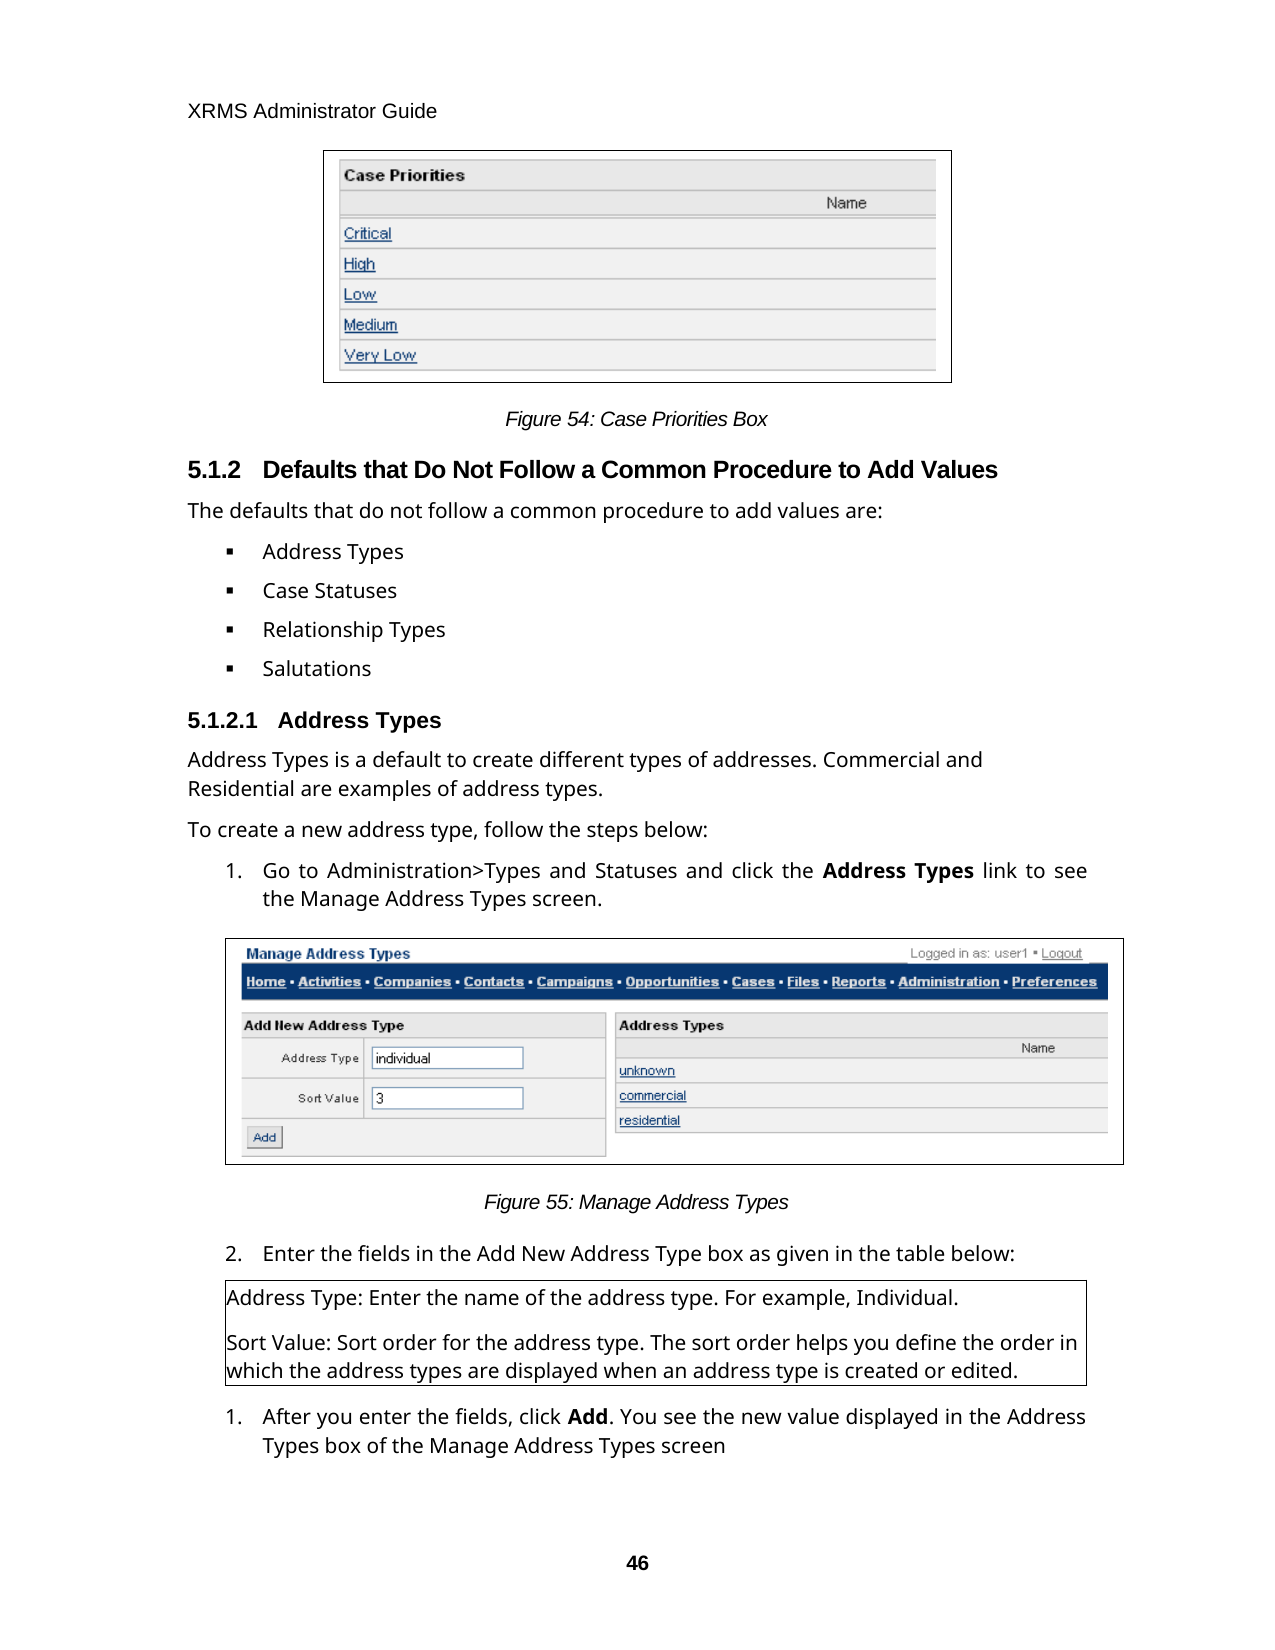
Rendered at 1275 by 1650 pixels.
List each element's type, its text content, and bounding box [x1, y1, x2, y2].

text To create a new address type, follow the steps below: [187, 815, 1087, 843]
picture [339, 159, 936, 374]
text Address Types is a default to create different types of addresses. Commercial and Residential are examples of address types. [187, 746, 1087, 802]
list Address Types [225, 537, 1087, 566]
text Figure 55: Manage Address Types [187, 1190, 1087, 1214]
subtitle Address Types [187, 707, 1087, 733]
list Enter the fields in the Add New Address Type box as given in the table below: [225, 1239, 1087, 1267]
list Salutations [225, 654, 1087, 682]
list Sort Value: Sort order for the address type. The sort order helps you define the order in which the address types are displayed when an address type is created or edited. [226, 1325, 1086, 1385]
list Relationship Types [225, 615, 1087, 643]
list Go to Administration>Types and Statuses and click the Address Types link to see the Manage Address Types screen. [225, 856, 1087, 913]
subtitle Defaults that Do Not Follow a Common Procedure to Add Values [187, 456, 1087, 484]
list Address Type: Enter the name of the address type. For example, Individual. [226, 1281, 1086, 1311]
text Figure 54: Case Priorities Box [187, 408, 1087, 431]
list Case Statuses [225, 576, 1087, 605]
text The defaults that do not follow a common procedure to add values are: [187, 496, 1087, 525]
picture [241, 946, 1108, 1157]
list After you enter the fields, click Add. You see the new value displayed in the Address Types box of the Manage Address Types screen [225, 1402, 1087, 1459]
